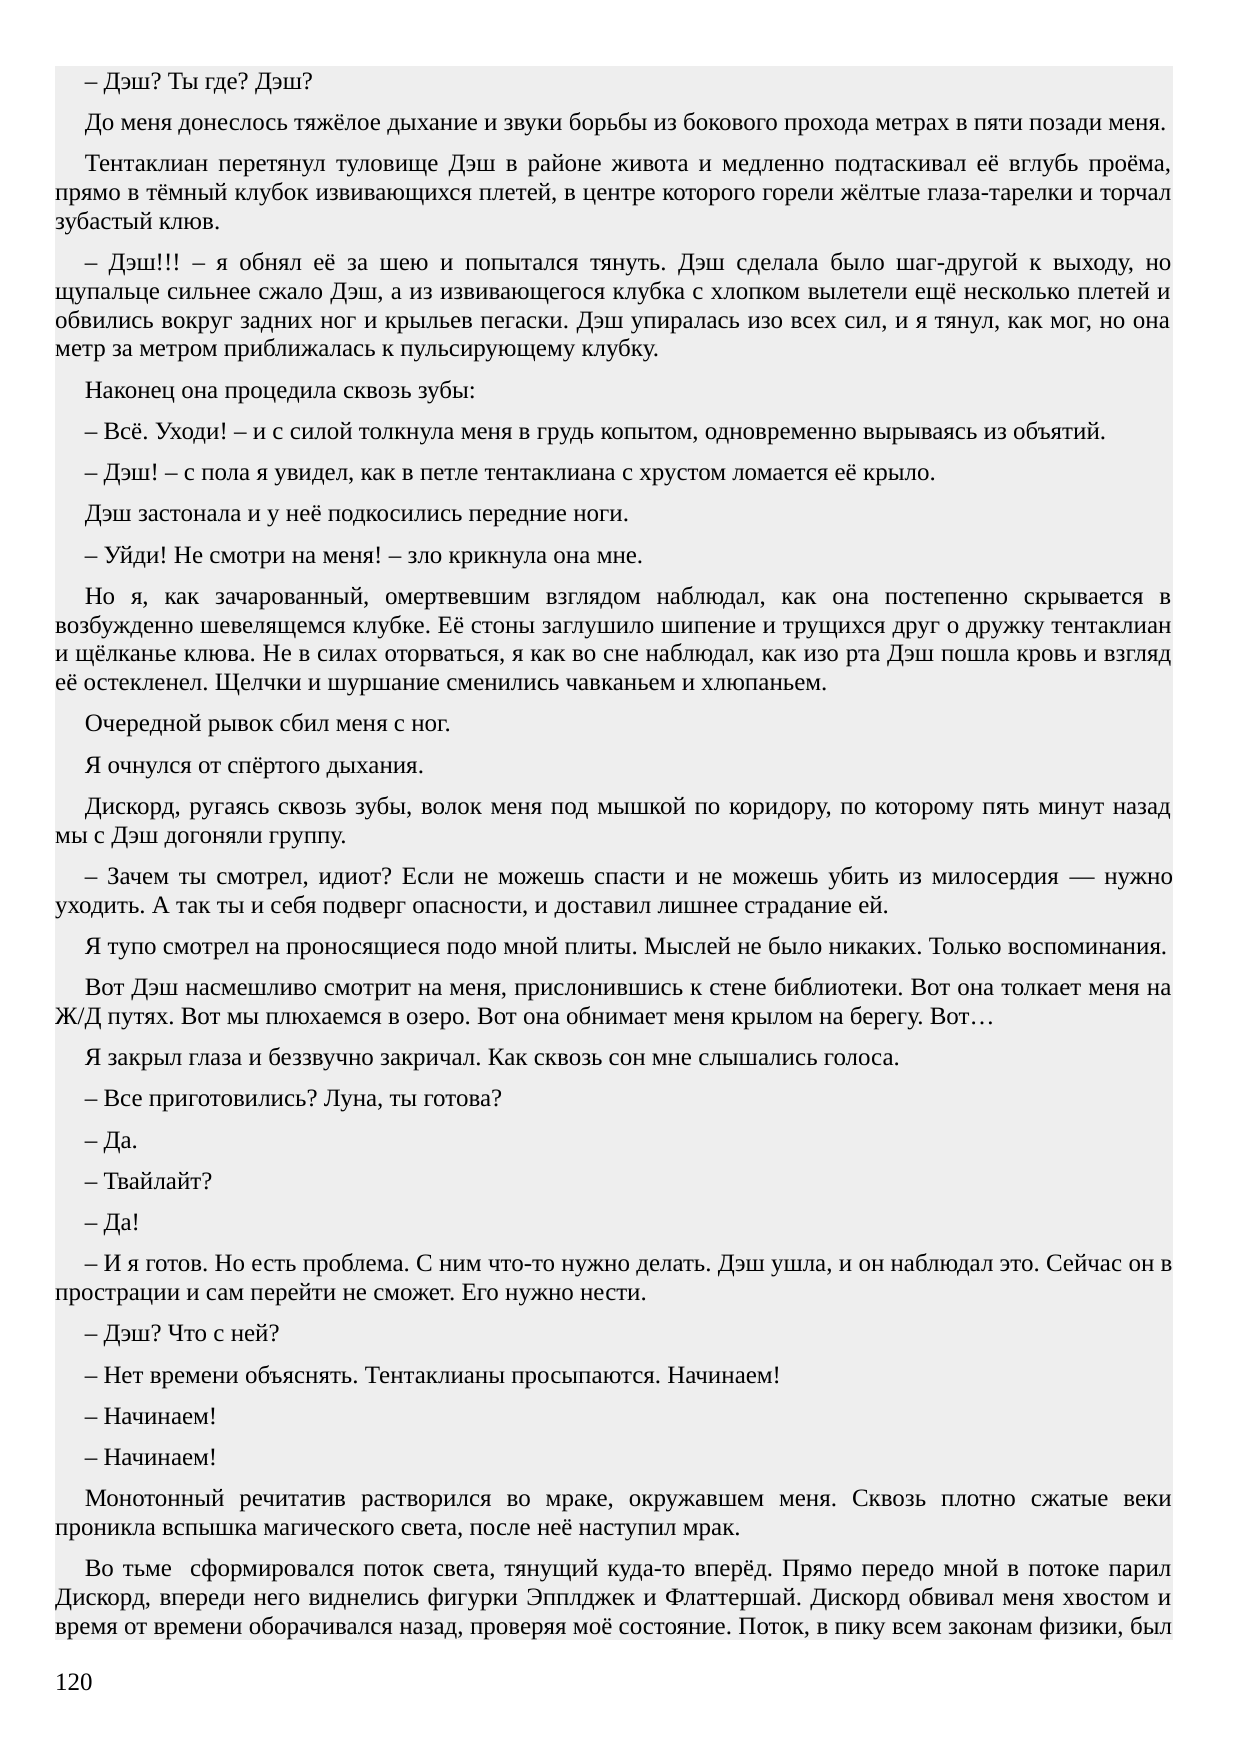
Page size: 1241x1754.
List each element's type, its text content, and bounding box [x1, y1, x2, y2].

text – Все приготовились? Луна, ты готова? [55, 1083, 1173, 1112]
text Наконец она процедила сквозь зубы: [55, 375, 1173, 403]
text Дэш застонала и у неё подкосились передние ноги. [55, 498, 1173, 527]
text – Начинаем! [55, 1442, 1173, 1471]
text – Зачем ты смотрел, идиот? Если не можешь спасти и не можешь убить из милосердия — нужно уходить. А так ты и себя подверг опасности, и доставил лишнее страдание ей. [55, 861, 1173, 918]
text – Всё. Уходи! – и с силой толкнула меня в грудь копытом, одновременно вырываясь из объятий. [55, 416, 1173, 445]
text – Дэш? Что с ней? [55, 1318, 1173, 1347]
text – Дэш!!! – я обнял её за шею и попытался тянуть. Дэш сделала было шаг-другой к выходу, но щупальце сильнее сжало Дэш, а из извивающегося клубка с хлопком вылетели ещё несколько плетей и обвились вокруг задних ног и крыльев пегаски. Дэш упиралась изо всех сил, и я тянул, как мог, но она метр за метром приближалась к пульсирующему клубку. [55, 247, 1173, 362]
text – Да! [55, 1207, 1173, 1236]
text Я очнулся от спёртого дыхания. [55, 750, 1173, 778]
text Я тупо смотрел на проносящиеся подо мной плиты. Мыслей не было никаких. Только воспоминания. [55, 931, 1173, 960]
text – Дэш! – с пола я увидел, как в петле тентаклиана с хрустом ломается её крыло. [55, 457, 1173, 486]
text – И я готов. Но есть проблема. С ним что-то нужно делать. Дэш ушла, и он наблюдал это. Сейчас он в прострации и сам перейти не сможет. Его нужно нести. [55, 1248, 1173, 1306]
text – Да. [55, 1125, 1173, 1153]
text – Твайлайт? [55, 1166, 1173, 1195]
text Вот Дэш насмешливо смотрит на меня, прислонившись к стене библиотеки. Вот она толкает меня на Ж/Д путях. Вот мы плюхаемся в озеро. Вот она обнимает меня крылом на берегу. Вот… [55, 972, 1173, 1030]
text – Уйди! Не смотри на меня! – зло крикнула она мне. [55, 540, 1173, 568]
text Во тьме сформировался поток света, тянущий куда-то вперёд. Прямо передо мной в потоке парил Дискорд, впереди него виднелись фигурки Эпплджек и Флаттершай. Дискорд обвивал меня хвостом и время от времени оборачивался назад, проверяя моё состояние. Поток, в пику всем законам физики, был [55, 1553, 1173, 1640]
text Но я, как зачарованный, омертвевшим взглядом наблюдал, как она постепенно скрывается в возбужденно шевелящемся клубке. Её стоны заглушило шипение и трущихся друг о дружку тентаклиан и щёлканье клюва. Не в силах оторваться, я как во сне наблюдал, как изо рта Дэш пошла кровь и взгляд её остекленел. Щелчки и шуршание сменились чавканьем и хлюпаньем. [55, 581, 1173, 696]
text Очередной рывок сбил меня с ног. [55, 708, 1173, 737]
text До меня донеслось тяжёлое дыхание и звуки борьбы из бокового прохода метрах в пяти позади меня. [55, 107, 1173, 136]
text Я закрыл глаза и беззвучно закричал. Как сквозь сон мне слышались голоса. [55, 1042, 1173, 1071]
text – Нет времени объяснять. Тентаклианы просыпаются. Начинаем! [55, 1360, 1173, 1388]
text – Дэш? Ты где? Дэш? [55, 66, 1173, 95]
text Дискорд, ругаясь сквозь зубы, волок меня под мышкой по коридору, по которому пять минут назад мы с Дэш догоняли группу. [55, 791, 1173, 848]
text Монотонный речитатив растворился во мраке, окружавшем меня. Сквозь плотно сжатые веки проникла вспышка магического света, после неё наступил мрак. [55, 1483, 1173, 1541]
text Тентаклиан перетянул туловище Дэш в районе живота и медленно подтаскивал её вглубь проёма, прямо в тёмный клубок извивающихся плетей, в центре которого горели жёлтые глаза-тарелки и торчал зубастый клюв. [55, 148, 1173, 235]
text – Начинаем! [55, 1401, 1173, 1430]
